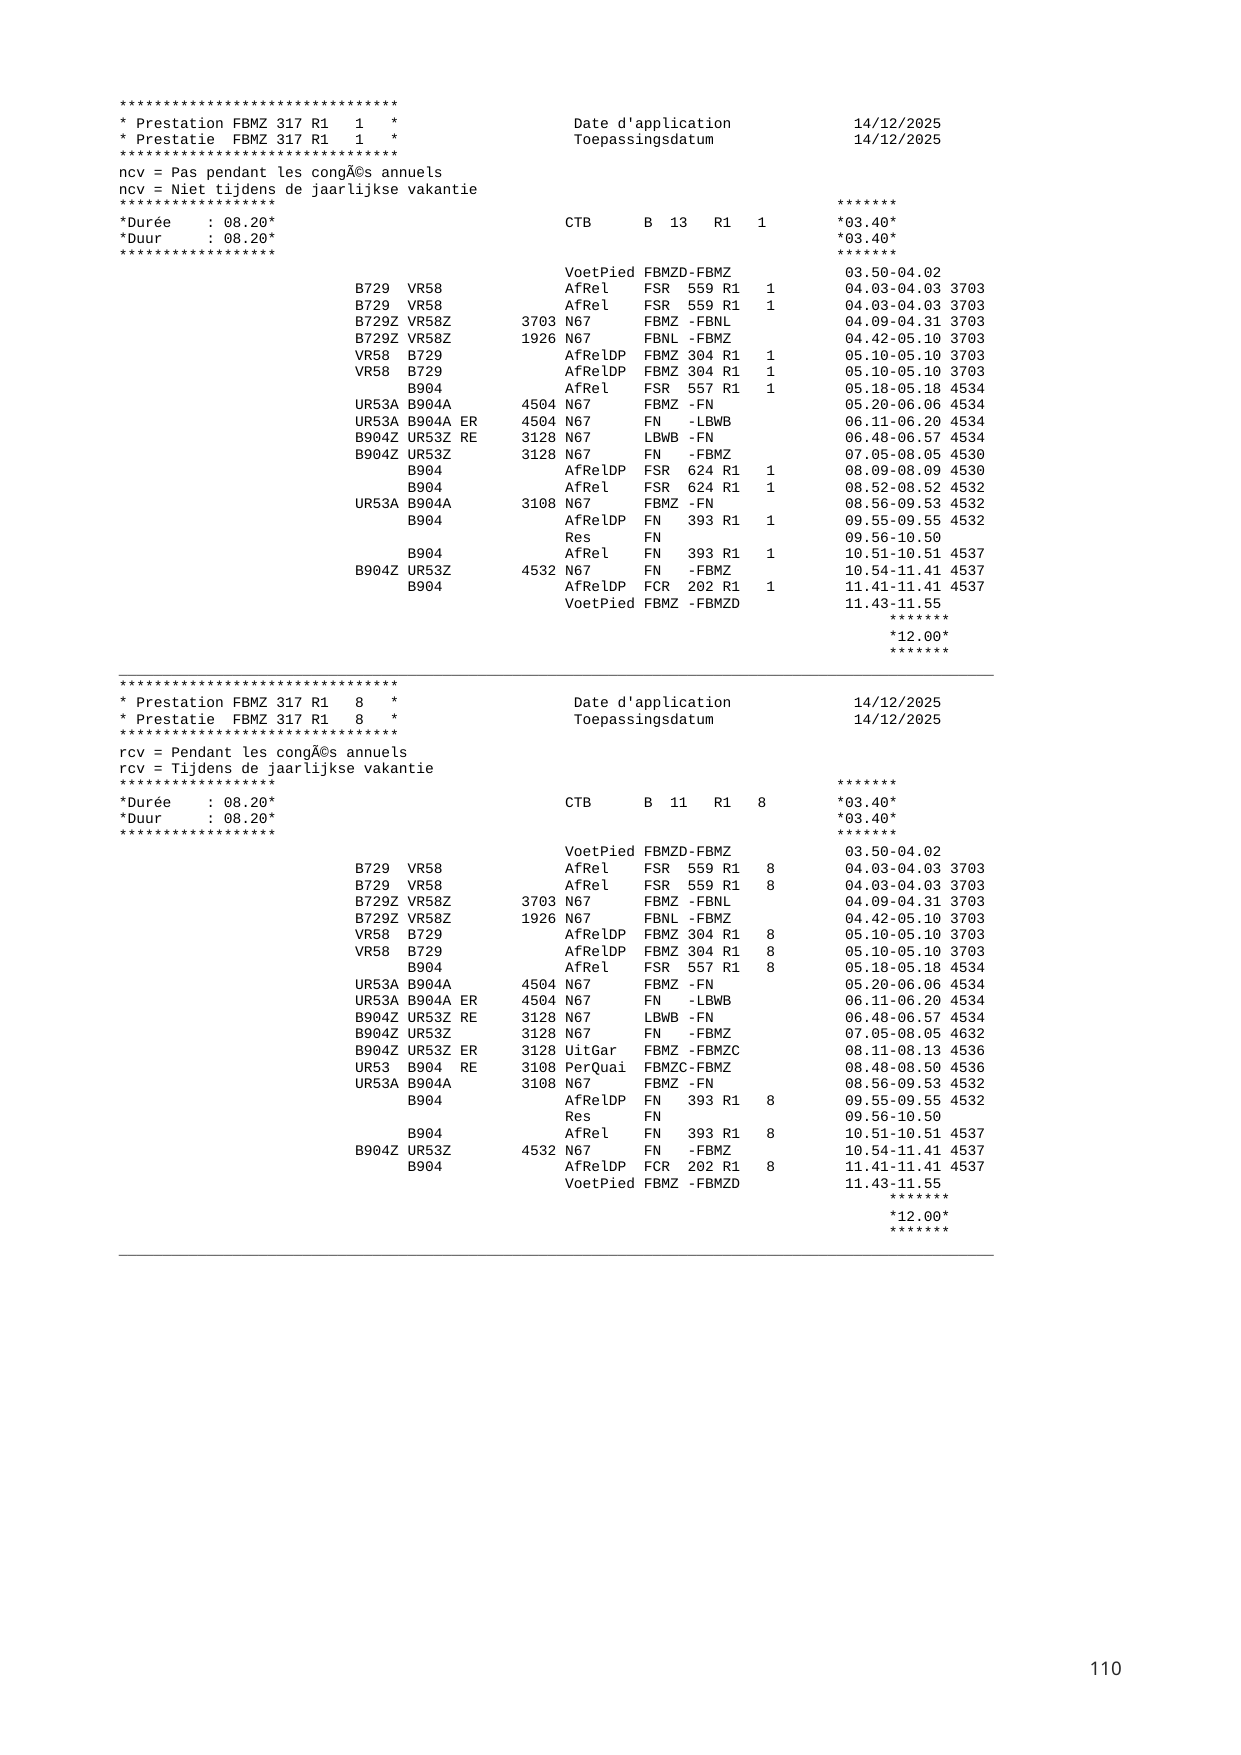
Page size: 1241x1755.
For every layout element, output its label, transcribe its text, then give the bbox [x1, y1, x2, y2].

text ******************************** * Prestation FBMZ 317 R1 1 * Date d'application 14/12/2025 * Prestatie FBMZ 317 R1 1 * Toepassingsdatum 14/12/2025 ******************************** ncv = Pas pendant les congÃ©s annuels ncv = Niet tijdens de jaarlijkse vakantie ****************** ******* *Durée : 08.20* CTB B 13 R1 1 *03.40* *Duur : 08.20* *03.40* ****************** ******* VoetPied FBMZD-FBMZ 03.50-04.02 B729 VR58 AfRel FSR 559 R1 1 04.03-04.03 3703 B729 VR58 AfRel FSR 559 R1 1 04.03-04.03 3703 B729Z VR58Z 3703 N67 FBMZ -FBNL 04.09-04.31 3703 B729Z VR58Z 1926 N67 FBNL -FBMZ 04.42-05.10 3703 VR58 B729 AfRelDP FBMZ 304 R1 1 05.10-05.10 3703 VR58 B729 AfRelDP FBMZ 304 R1 1 05.10-05.10 3703 B904 AfRel FSR 557 R1 1 05.18-05.18 4534 UR53A B904A 4504 N67 FBMZ -FN 05.20-06.06 4534 UR53A B904A ER 4504 N67 FN -LBWB 06.11-06.20 4534 B904Z UR53Z RE 3128 N67 LBWB -FN 06.48-06.57 4534 B904Z UR53Z 3128 N67 FN -FBMZ 07.05-08.05 4530 B904 AfRelDP FSR 624 R1 1 08.09-08.09 4530 B904 AfRel FSR 624 R1 1 08.52-08.52 4532 UR53A B904A 3108 N67 FBMZ -FN 08.56-09.53 4532 B904 AfRelDP FN 393 R1 1 09.55-09.55 4532 Res FN 09.56-10.50 B904 AfRel FN 393 R1 1 10.51-10.51 4537 B904Z UR53Z 4532 N67 FN -FBMZ 10.54-11.41 4537 B904 AfRelDP FCR 202 R1 1 11.41-11.41 4537 VoetPied FBMZ -FBMZD 11.43-11.55 ******* *12.00* ******* ____________________________________________________________________________________________________ [119, 99, 1122, 679]
text ******************************** * Prestation FBMZ 317 R1 8 * Date d'application 14/12/2025 * Prestatie FBMZ 317 R1 8 * Toepassingsdatum 14/12/2025 ******************************** rcv = Pendant les congÃ©s annuels rcv = Tijdens de jaarlijkse vakantie ****************** ******* *Durée : 08.20* CTB B 11 R1 8 *03.40* *Duur : 08.20* *03.40* ****************** ******* VoetPied FBMZD-FBMZ 03.50-04.02 B729 VR58 AfRel FSR 559 R1 8 04.03-04.03 3703 B729 VR58 AfRel FSR 559 R1 8 04.03-04.03 3703 B729Z VR58Z 3703 N67 FBMZ -FBNL 04.09-04.31 3703 B729Z VR58Z 1926 N67 FBNL -FBMZ 04.42-05.10 3703 VR58 B729 AfRelDP FBMZ 304 R1 8 05.10-05.10 3703 VR58 B729 AfRelDP FBMZ 304 R1 8 05.10-05.10 3703 B904 AfRel FSR 557 R1 8 05.18-05.18 4534 UR53A B904A 4504 N67 FBMZ -FN 05.20-06.06 4534 UR53A B904A ER 4504 N67 FN -LBWB 06.11-06.20 4534 B904Z UR53Z RE 3128 N67 LBWB -FN 06.48-06.57 4534 B904Z UR53Z 3128 N67 FN -FBMZ 07.05-08.05 4632 B904Z UR53Z ER 3128 UitGar FBMZ -FBMZC 08.11-08.13 4536 UR53 B904 RE 3108 PerQuai FBMZC-FBMZ 08.48-08.50 4536 UR53A B904A 3108 N67 FBMZ -FN 08.56-09.53 4532 B904 AfRelDP FN 393 R1 8 09.55-09.55 4532 Res FN 09.56-10.50 B904 AfRel FN 393 R1 8 10.51-10.51 4537 B904Z UR53Z 4532 N67 FN -FBMZ 10.54-11.41 4537 B904 AfRelDP FCR 202 R1 8 11.41-11.41 4537 VoetPied FBMZ -FBMZD 11.43-11.55 ******* *12.00* ******* ____________________________________________________________________________________________________ [119, 679, 1122, 1259]
